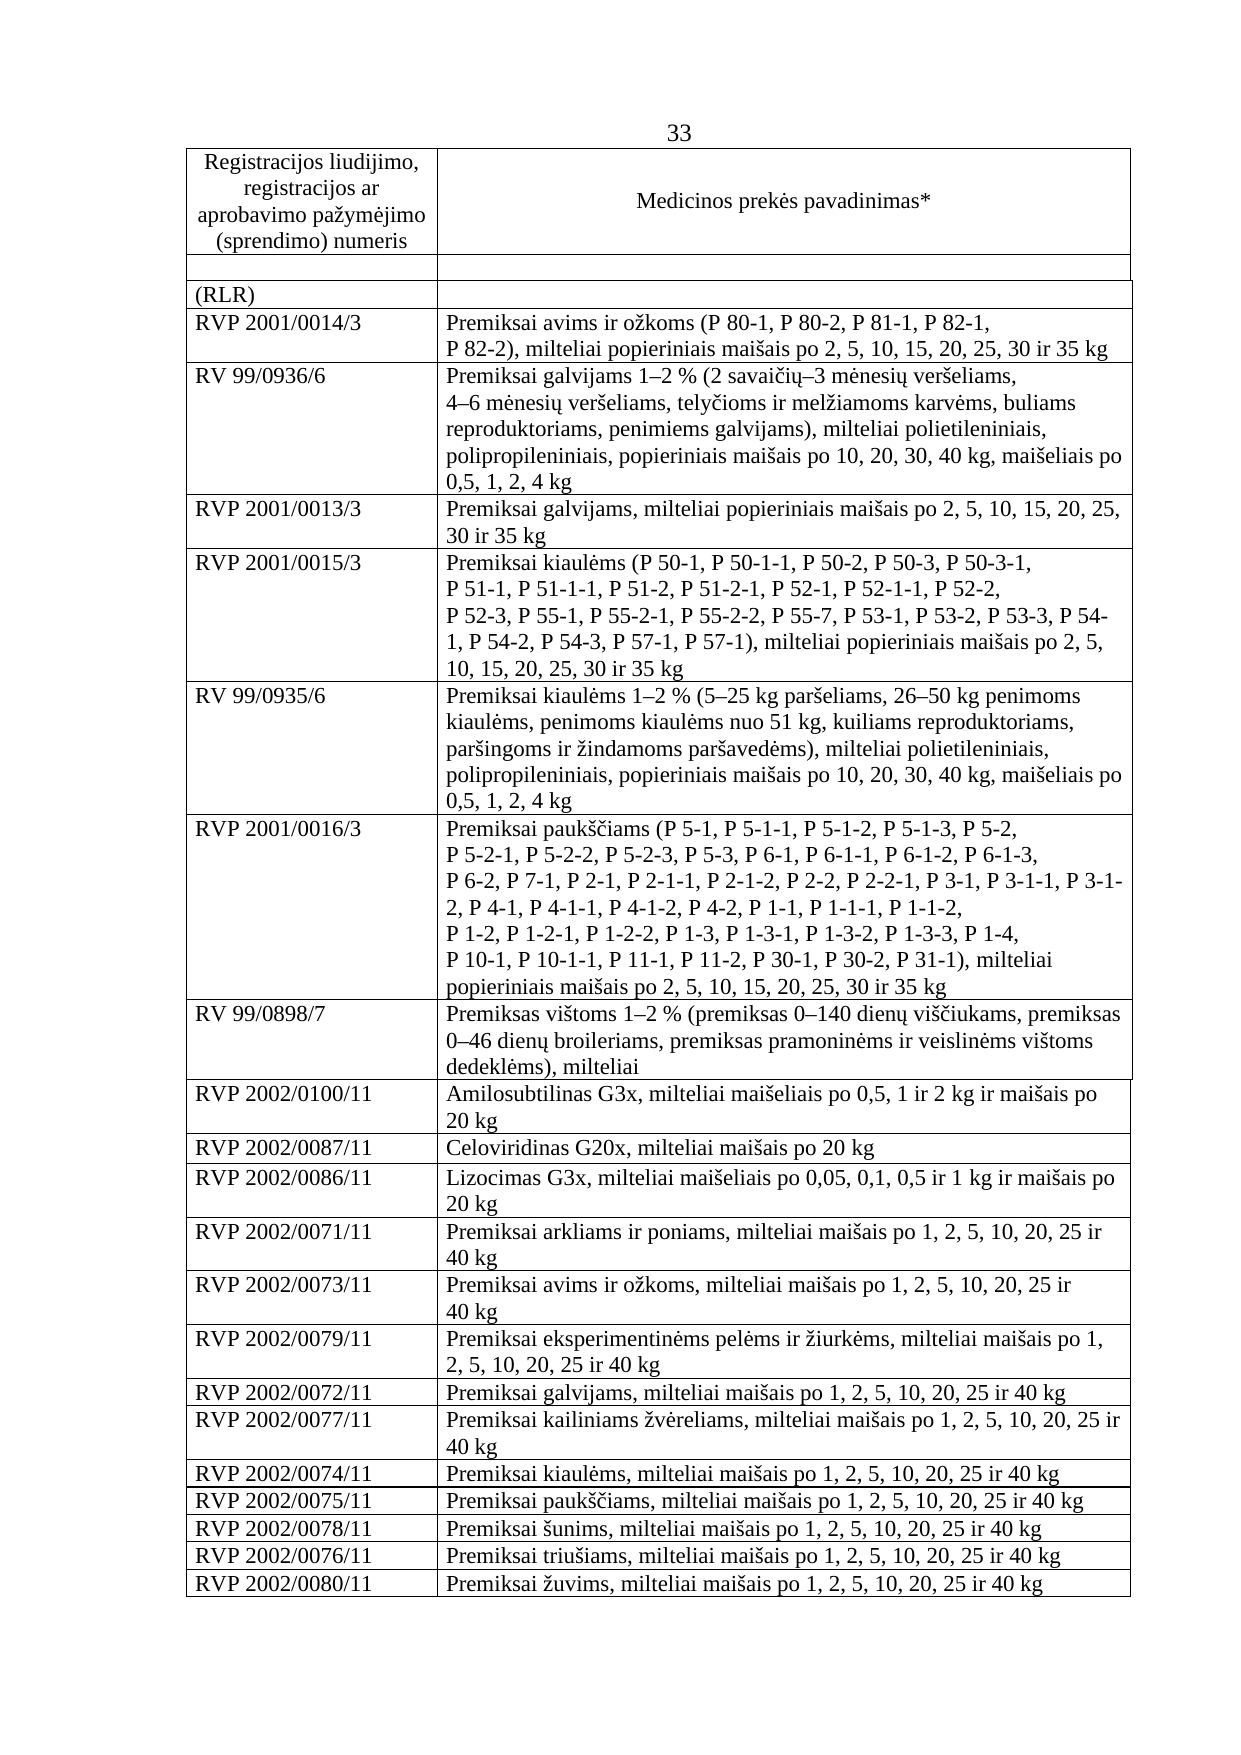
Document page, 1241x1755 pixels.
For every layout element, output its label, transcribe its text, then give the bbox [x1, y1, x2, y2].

table_cell RVP 2002/0073/11 [187, 1271, 437, 1324]
table_cell RV 99/0935/6 [187, 682, 437, 814]
table_cell Premiksai žuvims, milteliai maišais po 1, 2, 5, 10, 20, 25 ir 40 kg [438, 1570, 1130, 1596]
table_cell Premiksai galvijams, milteliai popieriniais maišais po 2, 5, 10, 15, 20, 25, 30 ir 35 kg [438, 495, 1132, 548]
table_cell Premiksai galvijams 1–2 % (2 savaičių–3 mėnesių veršeliams, 4–6 mėnesių veršeliams, telyčioms ir melžiamoms karvėms, buliams reproduktoriams, penimiems galvijams), milteliai polietileniniais, polipropileniniais, popieriniais maišais po 10, 20, 30, 40 kg, maišeliais po 0,5, 1, 2, 4 kg [438, 363, 1132, 494]
table_cell RVP 2002/0100/11 [187, 1080, 437, 1133]
table_cell [438, 281, 1132, 308]
table_cell RVP 2002/0077/11 [187, 1406, 437, 1459]
table_cell RVP 2002/0086/11 [187, 1164, 437, 1217]
table_cell [438, 255, 1130, 280]
table_cell Premiksas vištoms 1–2 % (premiksas 0–140 dienų viščiukams, premiksas 0–46 dienų broileriams, premiksas pramoninėms ir veislinėms vištoms dedeklėms), milteliai [438, 1000, 1132, 1079]
table_cell Premiksai paukščiams (p 5-1, p 5-1-1, p 5-1-2, p 5-1-3, p 5-2, p 5-2-1, p 5-2-2, p 5-2-3, p 5-3, p 6-1, p 6-1-1, p 6-1-2, p 6-1-3, p 6-2, p 7-1, p 2-1, p 2-1-1, p 2-1-2, p 2-2, p 2-2-1, p 3-1, p 3-1-1, p 3-1-2, p 4-1, p 4-1-1, p 4-1-2, p 4-2, p 1-1, p 1-1-1, p 1-1-2, p 1-2, p 1-2-1, p 1-2-2, p 1-3, p 1-3-1, p 1-3-2, p 1-3-3, p 1-4, p 10-1, p 10-1-1, p 11-1, p 11-2, p 30-1, p 30-2, p 31-1), milteliai popieriniais maišais po 2, 5, 10, 15, 20, 25, 30 ir 35 kg [438, 815, 1132, 999]
table_cell Amilosubtilinas G3x, milteliai maišeliais po 0,5, 1 ir 2 kg ir maišais po 20 kg [438, 1080, 1130, 1133]
table_header Registracijos liudijimo, registracijos ar aprobavimo pažymėjimo (sprendimo) numeris [187, 149, 437, 253]
table_cell Premiksai šunims, milteliai maišais po 1, 2, 5, 10, 20, 25 ir 40 kg [438, 1515, 1130, 1541]
table_cell RVP 2002/0080/11 [187, 1570, 437, 1596]
table_cell (RLR) [187, 281, 437, 308]
table_cell Premiksai kailiniams žvėreliams, milteliai maišais po 1, 2, 5, 10, 20, 25 ir 40 kg [438, 1406, 1130, 1459]
table_cell Premiksai arkliams ir poniams, milteliai maišais po 1, 2, 5, 10, 20, 25 ir 40 kg [438, 1218, 1130, 1270]
table_cell RV 99/0936/6 [187, 363, 437, 494]
table_cell Premiksai kiaulėms (p 50-1, p 50-1-1, p 50-2, p 50-3, p 50-3-1, p 51-1, p 51-1-1, p 51-2, p 51-2-1, p 52-1, p 52-1-1, p 52-2, p 52-3, p 55-1, p 55-2-1, p 55-2-2, p 55-7, p 53-1, p 53-2, p 53-3, p 54-1, p 54-2, p 54-3, p 57-1, p 57-1), milteliai popieriniais maišais po 2, 5, 10, 15, 20, 25, 30 ir 35 kg [438, 549, 1132, 681]
table_cell Premiksai eksperimentinėms pelėms ir žiurkėms, milteliai maišais po 1, 2, 5, 10, 20, 25 ir 40 kg [438, 1325, 1130, 1378]
table_cell RVP 2001/0014/3 [187, 309, 437, 362]
table_cell Lizocimas G3x, milteliai maišeliais po 0,05, 0,1, 0,5 ir 1 kg ir maišais po 20 kg [438, 1164, 1130, 1217]
table_cell RV 99/0898/7 [187, 1000, 437, 1079]
table_cell Premiksai galvijams, milteliai maišais po 1, 2, 5, 10, 20, 25 ir 40 kg [438, 1379, 1130, 1405]
table_cell Premiksai avims ir ožkoms (P 80-1, p 80-2, p 81-1, p 82-1, p 82-2), milteliai popieriniais maišais po 2, 5, 10, 15, 20, 25, 30 ir 35 kg [438, 309, 1132, 362]
table_cell Premiksai kiaulėms 1–2 % (5–25 kg paršeliams, 26–50 kg penimoms kiaulėms, penimoms kiaulėms nuo 51 kg, kuiliams reproduktoriams, paršingoms ir žindamoms paršavedėms), milteliai polietileniniais, polipropileniniais, popieriniais maišais po 10, 20, 30, 40 kg, maišeliais po 0,5, 1, 2, 4 kg [438, 682, 1132, 814]
table_cell RVP 2002/0074/11 [187, 1460, 437, 1486]
table_cell Premiksai avims ir ožkoms, milteliai maišais po 1, 2, 5, 10, 20, 25 ir 40 kg [438, 1271, 1130, 1324]
table_cell RVP 2001/0013/3 [187, 495, 437, 548]
table_cell RVP 2002/0076/11 [187, 1542, 437, 1569]
table_header Medicinos prekės pavadinimas* [438, 149, 1130, 253]
table_cell Premiksai paukščiams, milteliai maišais po 1, 2, 5, 10, 20, 25 ir 40 kg [438, 1488, 1130, 1514]
table_cell Premiksai triušiams, milteliai maišais po 1, 2, 5, 10, 20, 25 ir 40 kg [438, 1542, 1130, 1569]
table_cell Celoviridinas G20x, milteliai maišais po 20 kg [438, 1134, 1130, 1163]
table_cell [187, 255, 437, 280]
table_cell RVP 2002/0078/11 [187, 1515, 437, 1541]
table_cell RVP 2002/0087/11 [187, 1134, 437, 1163]
table_cell RVP 2002/0072/11 [187, 1379, 437, 1405]
table_cell RVP 2001/0016/3 [187, 815, 437, 999]
table_cell Premiksai kiaulėms, milteliai maišais po 1, 2, 5, 10, 20, 25 ir 40 kg [438, 1460, 1130, 1486]
table_cell RVP 2002/0075/11 [187, 1488, 437, 1514]
table_cell RVP 2002/0079/11 [187, 1325, 437, 1378]
table_cell RVP 2002/0071/11 [187, 1218, 437, 1270]
table_cell RVP 2001/0015/3 [187, 549, 437, 681]
